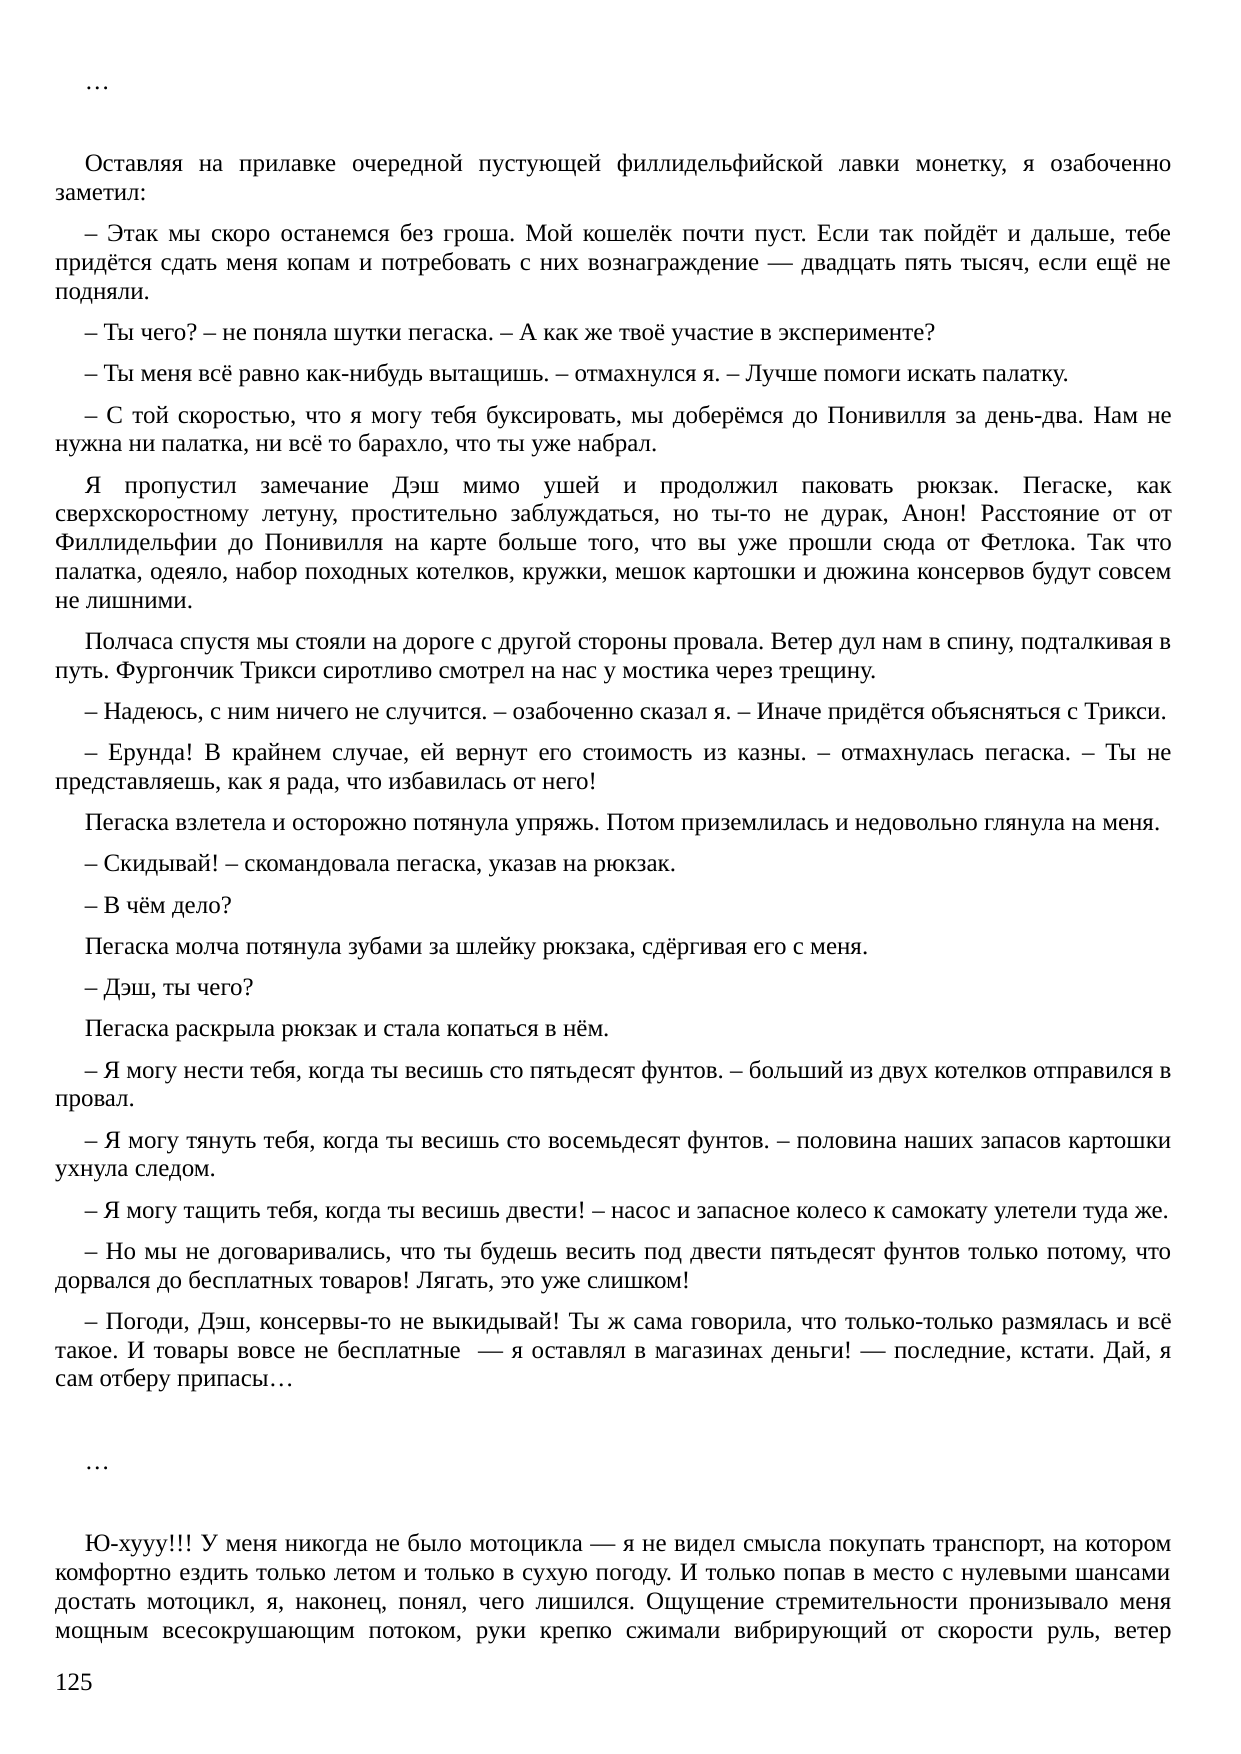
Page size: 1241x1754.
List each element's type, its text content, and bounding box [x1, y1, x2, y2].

text – Погоди, Дэш, консервы-то не выкидывай! Ты ж сама говорила, что только-только размялась и всё такое. И товары вовсе не бесплатные — я оставлял в магазинах деньги! — последние, кстати. Дай, я сам отберу припасы… [55, 1306, 1173, 1392]
text Пегаска молча потянула зубами за шлейку рюкзака, сдёргивая его с меня. [55, 931, 1173, 960]
text … [55, 66, 1173, 95]
text … [55, 1446, 1173, 1475]
text – Я могу тянуть тебя, когда ты весишь сто восемьдесят фунтов. – половина наших запасов картошки ухнула следом. [55, 1125, 1173, 1182]
text Пегаска взлетела и осторожно потянула упряжь. Потом приземлилась и недовольно глянула на меня. [55, 807, 1173, 836]
text – Скидывай! – скомандовала пегаска, указав на рюкзак. [55, 848, 1173, 877]
text Пегаска раскрыла рюкзак и стала копаться в нём. [55, 1013, 1173, 1042]
text – Я могу нести тебя, когда ты весишь сто пятьдесят фунтов. – больший из двух котелков отправился в провал. [55, 1055, 1173, 1112]
text – В чём дело? [55, 890, 1173, 918]
text – Дэш, ты чего? [55, 972, 1173, 1001]
text – Ты меня всё равно как-нибудь вытащишь. – отмахнулся я. – Лучше помоги искать палатку. [55, 358, 1173, 387]
text Я пропустил замечание Дэш мимо ушей и продолжил паковать рюкзак. Пегаске, как сверхскоростному летуну, простительно заблуждаться, но ты-то не дурак, Анон! Расстояние от от Филлидельфии до Понивилля на карте больше того, что вы уже прошли сюда от Фетлока. Так что палатка, одеяло, набор походных котелков, кружки, мешок картошки и дюжина консервов будут совсем не лишними. [55, 470, 1173, 613]
text – Ты чего? – не поняла шутки пегаска. – А как же твоё участие в эксперименте? [55, 317, 1173, 346]
text Оставляя на прилавке очередной пустующей филлидельфийской лавки монетку, я озабоченно заметил: [55, 148, 1173, 206]
text – Но мы не договаривались, что ты будешь весить под двести пятьдесят фунтов только потому, что дорвался до бесплатных товаров! Лягать, это уже слишком! [55, 1236, 1173, 1293]
text Полчаса спустя мы стояли на дороге с другой стороны провала. Ветер дул нам в спину, подталкивая в путь. Фургончик Трикси сиротливо смотрел на нас у мостика через трещину. [55, 626, 1173, 683]
text – Я могу тащить тебя, когда ты весишь двести! – насос и запасное колесо к самокату улетели туда же. [55, 1195, 1173, 1223]
text – С той скоростью, что я могу тебя буксировать, мы доберёмся до Понивилля за день-два. Нам не нужна ни палатка, ни всё то барахло, что ты уже набрал. [55, 400, 1173, 457]
text – Этак мы скоро останемся без гроша. Мой кошелёк почти пуст. Если так пойдёт и дальше, тебе придётся сдать меня копам и потребовать с них вознаграждение — двадцать пять тысяч, если ещё не подняли. [55, 218, 1173, 305]
text – Ерунда! В крайнем случае, ей вернут его стоимость из казны. – отмахнулась пегаска. – Ты не представляешь, как я рада, что избавилась от него! [55, 737, 1173, 795]
text – Надеюсь, с ним ничего не случится. – озабоченно сказал я. – Иначе придётся объясняться с Трикси. [55, 696, 1173, 725]
text Ю-хууу!!! У меня никогда не было мотоцикла — я не видел смысла покупать транспорт, на котором комфортно ездить только летом и только в сухую погоду. И только попав в место с нулевыми шансами достать мотоцикл, я, наконец, понял, чего лишился. Ощущение стремительности пронизывало меня мощным всесокрушающим потоком, руки крепко сжимали вибрирующий от скорости руль, ветер [55, 1528, 1173, 1643]
